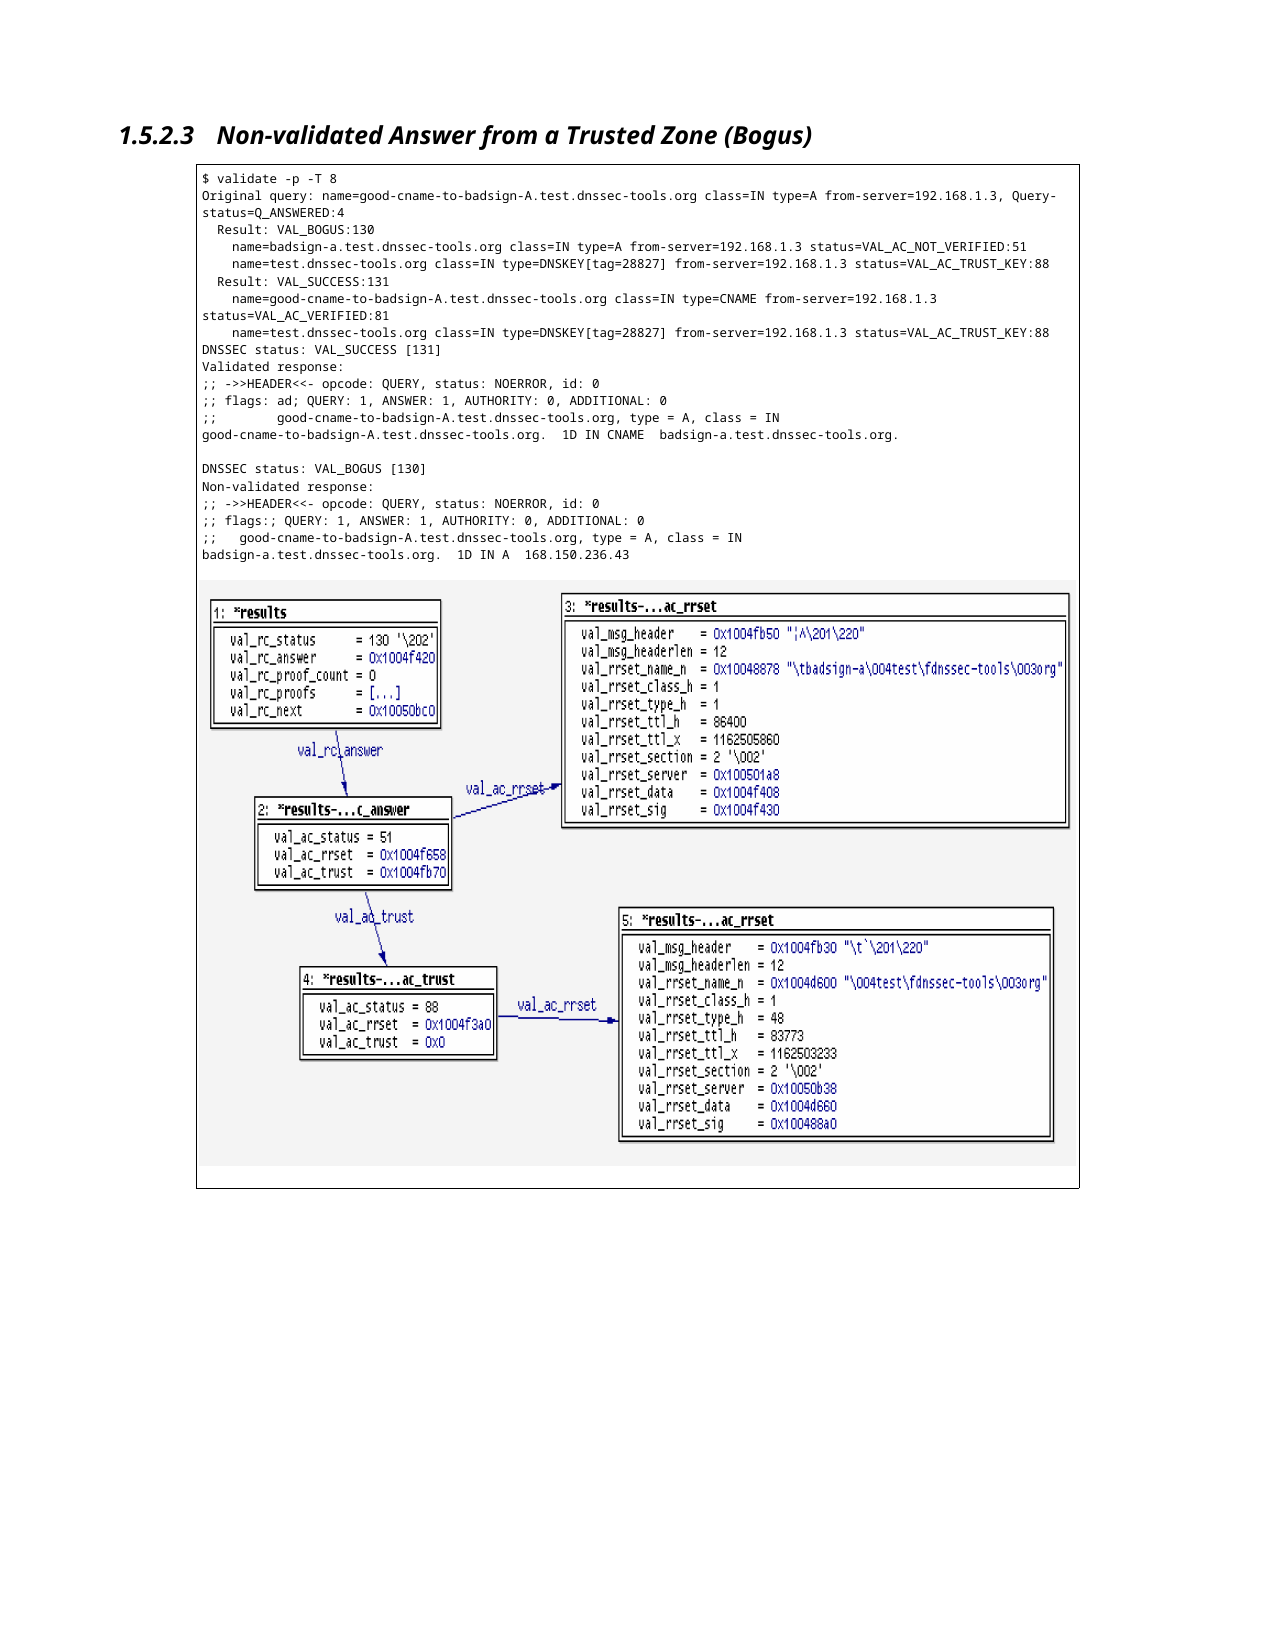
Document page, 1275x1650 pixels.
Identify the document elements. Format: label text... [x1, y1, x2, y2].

subtitle Non-validated Answer from a Trusted Zone (Bogus) [118, 118, 1157, 152]
table_header $ validate -p -T 8 Original query: name=good-cname-to-badsign-A.test.dnssec-tools.org class=IN type=A from-server=192.168.1.3, Query-status=Q_ANSWERED:4 Result: VAL_BOGUS:130 name=badsign-a.test.dnssec-tools.org class=IN type=A from-server=192.168.1.3 status=VAL_AC_NOT_VERIFIED:51 name=test.dnssec-tools.org class=IN type=DNSKEY[tag=28827] from-server=192.168.1.3 status=VAL_AC_TRUST_KEY:88 Result: VAL_SUCCESS:131 name=good-cname-to-badsign-A.test.dnssec-tools.org class=IN type=CNAME from-server=192.168.1.3 status=VAL_AC_VERIFIED:81 name=test.dnssec-tools.org class=IN type=DNSKEY[tag=28827] from-server=192.168.1.3 status=VAL_AC_TRUST_KEY:88 DNSSEC status: VAL_SUCCESS [131] Validated response: ;; ->>HEADER<<- opcode: QUERY, status: NOERROR, id: 0 ;; flags: ad; QUERY: 1, ANSWER: 1, AUTHORITY: 0, ADDITIONAL: 0 ;; good-cname-to-badsign-A.test.dnssec-tools.org, type = A, class = IN good-cname-to-badsign-A.test.dnssec-tools.org. 1D IN CNAME badsign-a.test.dnssec-tools.org. DNSSEC status: VAL_BOGUS [130] Non-validated response: ;; ->>HEADER<<- opcode: QUERY, status: NOERROR, id: 0 ;; flags:; QUERY: 1, ANSWER: 1, AUTHORITY: 0, ADDITIONAL: 0 ;; good-cname-to-badsign-A.test.dnssec-tools.org, type = A, class = IN badsign-a.test.dnssec-tools.org. 1D IN A 168.150.236.43 [197, 165, 1079, 1188]
